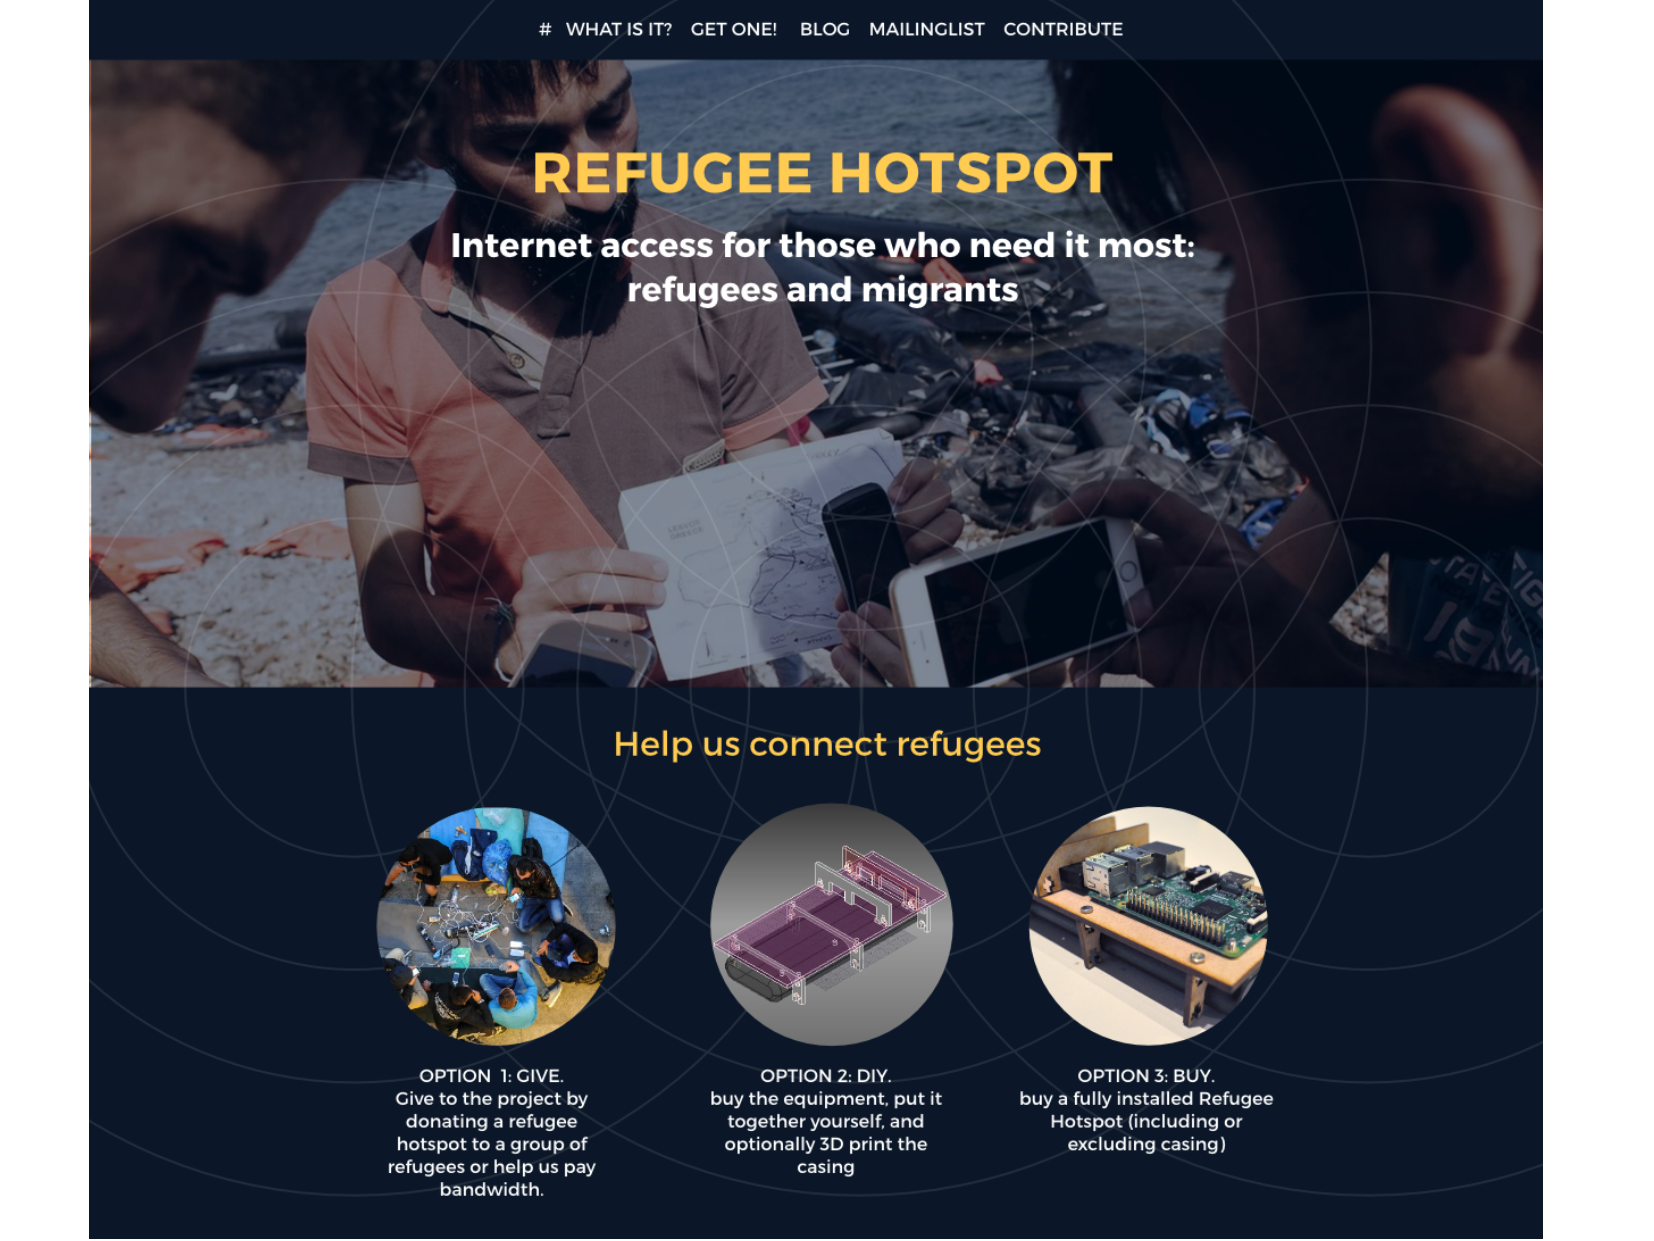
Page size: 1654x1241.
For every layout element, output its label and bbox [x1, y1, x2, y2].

picture [89, 0, 1543, 1239]
